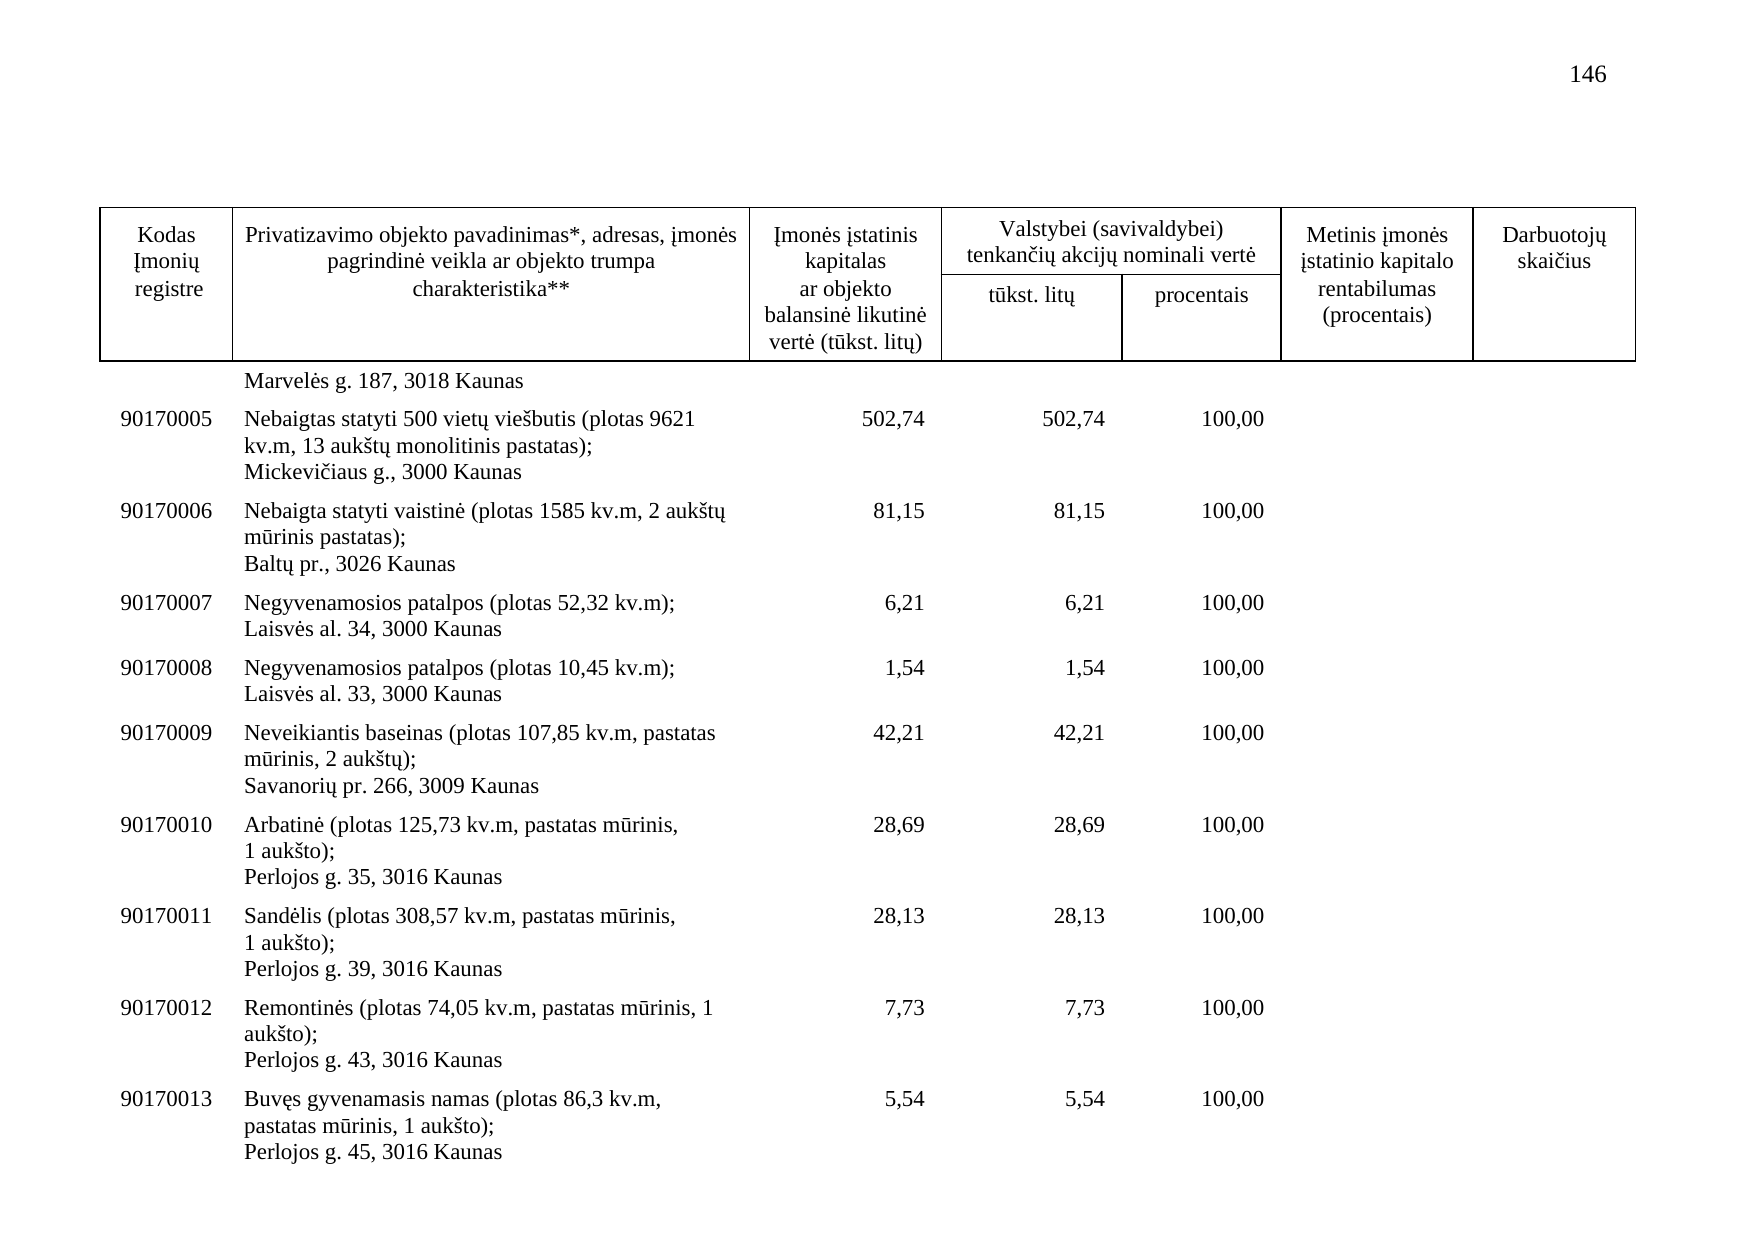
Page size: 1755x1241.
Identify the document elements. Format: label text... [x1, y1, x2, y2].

table_cell Sandėlis (plotas 308,57 kv.m, pastatas mūrinis, 1 aukšto); Perlojos g. 39, 3016 Kaunas [233, 896, 749, 987]
table_cell Buvęs gyvenamasis namas (plotas 86,3 kv.m, pastatas mūrinis, 1 aukšto); Perlojos g. 45, 3016 Kaunas [233, 1079, 749, 1171]
table_cell [1281, 1079, 1473, 1171]
table_cell [941, 362, 1122, 399]
table_cell [1473, 362, 1636, 399]
table_cell [1473, 713, 1636, 804]
table_cell [1122, 362, 1281, 399]
table_cell 100,00 [1122, 583, 1281, 648]
table_cell 28,69 [941, 804, 1122, 896]
table_cell [1281, 896, 1473, 987]
table_cell [1473, 1079, 1636, 1171]
table_cell 90170012 [100, 988, 233, 1079]
table_cell 42,21 [941, 713, 1122, 804]
table_cell [1473, 583, 1636, 648]
table_cell 1,54 [750, 648, 941, 713]
table_cell [1473, 491, 1636, 582]
table_cell 90170007 [100, 583, 233, 648]
table_cell [1281, 648, 1473, 713]
table_cell 502,74 [941, 399, 1122, 491]
table_cell charakteristika** [233, 274, 749, 360]
table_cell 502,74 [750, 399, 941, 491]
table_cell 7,73 [750, 988, 941, 1079]
table_cell 100,00 [1122, 804, 1281, 896]
table_cell 90170013 [100, 1079, 233, 1171]
table_cell 100,00 [1122, 1079, 1281, 1171]
table_cell 5,54 [941, 1079, 1122, 1171]
table_cell 6,21 [941, 583, 1122, 648]
table_cell 100,00 [1122, 648, 1281, 713]
table_cell Negyvenamosios patalpos (plotas 10,45 kv.m); Laisvės al. 33, 3000 Kaunas [233, 648, 749, 713]
table_cell [1473, 804, 1636, 896]
table_cell rentabilumas (procentais) [1282, 274, 1472, 360]
table_header Darbuotojų skaičius [1474, 208, 1635, 273]
table_cell 28,13 [750, 896, 941, 987]
table_cell 90170011 [100, 896, 233, 987]
table_cell 100,00 [1122, 399, 1281, 491]
table_header Valstybei (savivaldybei) tenkančių akcijų nominali vertė [942, 208, 1280, 273]
table_cell 90170010 [100, 804, 233, 896]
table_cell Negyvenamosios patalpos (plotas 52,32 kv.m); Laisvės al. 34, 3000 Kaunas [233, 583, 749, 648]
table_cell 90170008 [100, 648, 233, 713]
table_cell 100,00 [1122, 988, 1281, 1079]
table_cell [1474, 274, 1635, 360]
table_cell registre [101, 274, 232, 360]
table_cell 28,69 [750, 804, 941, 896]
table_cell 81,15 [750, 491, 941, 582]
table_cell [1281, 988, 1473, 1079]
table_header Metinis įmonės įstatinio kapitalo [1282, 208, 1472, 273]
table_cell [1281, 399, 1473, 491]
table_cell 7,73 [941, 988, 1122, 1079]
table_cell [1473, 896, 1636, 987]
table_cell ar objekto balansinė likutinė vertė (tūkst. litų) [750, 274, 941, 360]
table_cell [100, 362, 233, 399]
table_cell 90170005 [100, 399, 233, 491]
table_cell 5,54 [750, 1079, 941, 1171]
table_cell Arbatinė (plotas 125,73 kv.m, pastatas mūrinis, 1 aukšto); Perlojos g. 35, 3016 Kaunas [233, 804, 749, 896]
table_cell Remontinės (plotas 74,05 kv.m, pastatas mūrinis, 1 aukšto); Perlojos g. 43, 3016 Kaunas [233, 988, 749, 1079]
table_cell 1,54 [941, 648, 1122, 713]
table_cell tūkst. litų [942, 275, 1121, 360]
table_header Įmonės įstatinis kapitalas [750, 208, 941, 273]
table_cell [1473, 988, 1636, 1079]
table_cell [1281, 491, 1473, 582]
table_cell 6,21 [750, 583, 941, 648]
table_header Kodas Įmonių [101, 208, 232, 273]
table_cell Neveikiantis baseinas (plotas 107,85 kv.m, pastatas mūrinis, 2 aukštų); Savanorių pr. 266, 3009 Kaunas [233, 713, 749, 804]
table_cell [1281, 713, 1473, 804]
table_cell Marvelės g. 187, 3018 Kaunas [233, 362, 749, 399]
table_cell [1281, 583, 1473, 648]
table_cell [750, 362, 941, 399]
table_cell 90170006 [100, 491, 233, 582]
table_cell [1281, 362, 1473, 399]
table_cell 28,13 [941, 896, 1122, 987]
table_header Privatizavimo objekto pavadinimas*, adresas, įmonės pagrindinė veikla ar objekto trumpa [233, 208, 749, 273]
table_cell [1281, 804, 1473, 896]
table_cell Nebaigta statyti vaistinė (plotas 1585 kv.m, 2 aukštų mūrinis pastatas); Baltų pr., 3026 Kaunas [233, 491, 749, 582]
table_cell 42,21 [750, 713, 941, 804]
table_cell 100,00 [1122, 896, 1281, 987]
table_cell 90170009 [100, 713, 233, 804]
table_cell [1473, 399, 1636, 491]
table_cell [1473, 648, 1636, 713]
table_cell 100,00 [1122, 713, 1281, 804]
table_cell Nebaigtas statyti 500 vietų viešbutis (plotas 9621 kv.m, 13 aukštų monolitinis pastatas); Mickevičiaus g., 3000 Kaunas [233, 399, 749, 491]
table_cell 100,00 [1122, 491, 1281, 582]
table_cell 81,15 [941, 491, 1122, 582]
table_cell procentais [1123, 275, 1280, 360]
